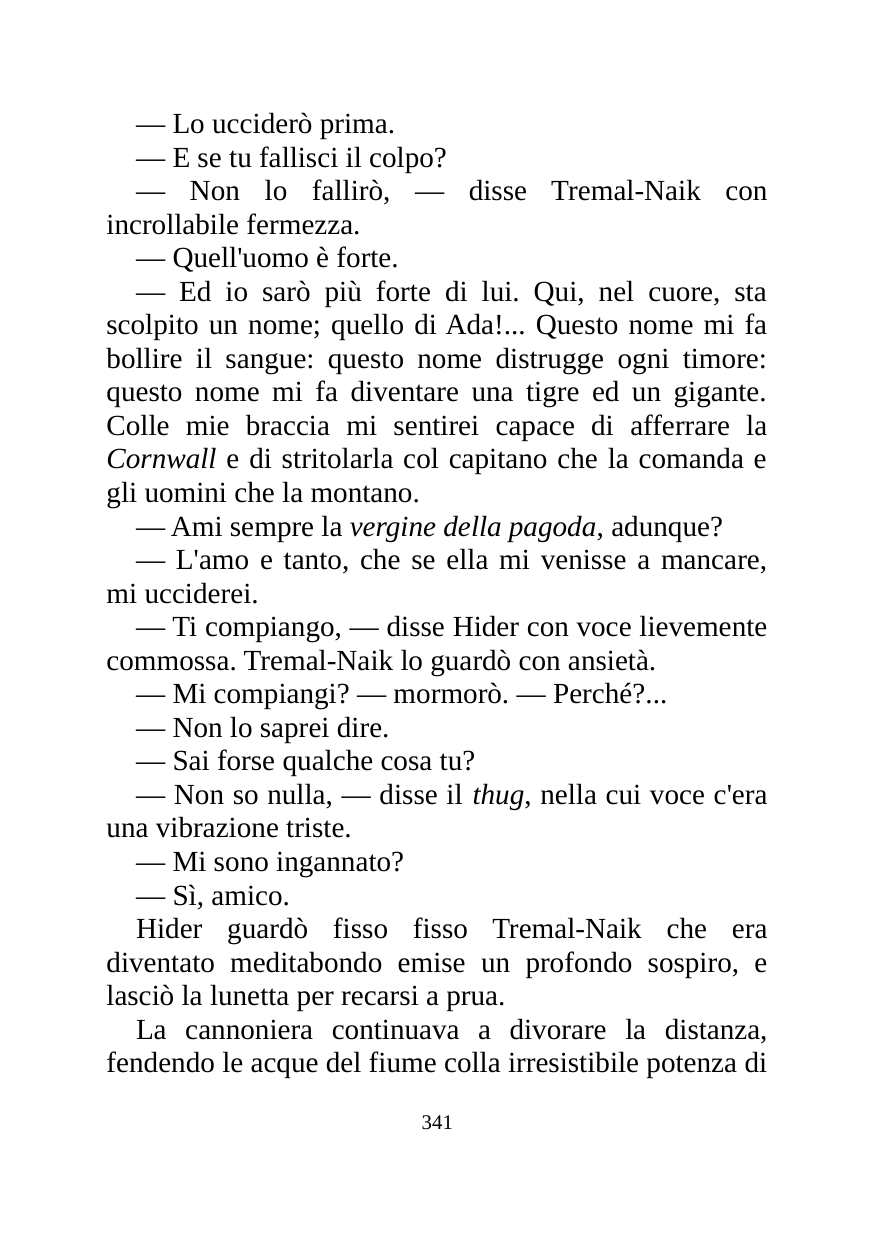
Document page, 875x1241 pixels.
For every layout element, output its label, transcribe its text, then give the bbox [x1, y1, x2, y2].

text — Lo ucciderò prima. [106, 106, 768, 140]
text — Non lo fallirò, — disse Tremal-Naik con incrollabile fermezza. [106, 173, 768, 240]
text — Non so nulla, — disse il thug, nella cui voce c'era una vibrazione triste. [106, 777, 768, 844]
text La cannoniera continuava a divorare la distanza, fendendo le acque del fiume colla irresistibile potenza di [106, 1012, 768, 1079]
text — Ed io sarò più forte di lui. Qui, nel cuore, sta scolpito un nome; quello di Ada!... Questo nome mi fa bollire il sangue: questo nome distrugge ogni timore: questo nome mi fa diventare una tigre ed un gigante. Colle mie braccia mi sentirei capace di afferrare la Cornwall e di stritolarla col capitano che la comanda e gli uomini che la montano. [106, 274, 768, 509]
text Hider guardò fisso fisso Tremal-Naik che era diventato meditabondo emise un profondo sospiro, e lasciò la lunetta per recarsi a prua. [106, 911, 768, 1012]
text — Ti compiango, — disse Hider con voce lievemente commossa. Tremal-Naik lo guardò con ansietà. [106, 609, 768, 676]
text — Mi compiangi? — mormorò. — Perché?... [106, 676, 768, 710]
text — Sai forse qualche cosa tu? [106, 743, 768, 777]
text — L'amo e tanto, che se ella mi venisse a mancare, mi ucciderei. [106, 542, 768, 609]
text — Quell'uomo è forte. [106, 240, 768, 274]
text — Sì, amico. [106, 878, 768, 911]
text — Non lo saprei dire. [106, 710, 768, 743]
text — Mi sono ingannato? [106, 844, 768, 878]
text — E se tu fallisci il colpo? [106, 140, 768, 173]
text — Ami sempre la vergine della pagoda, adunque? [106, 509, 768, 542]
